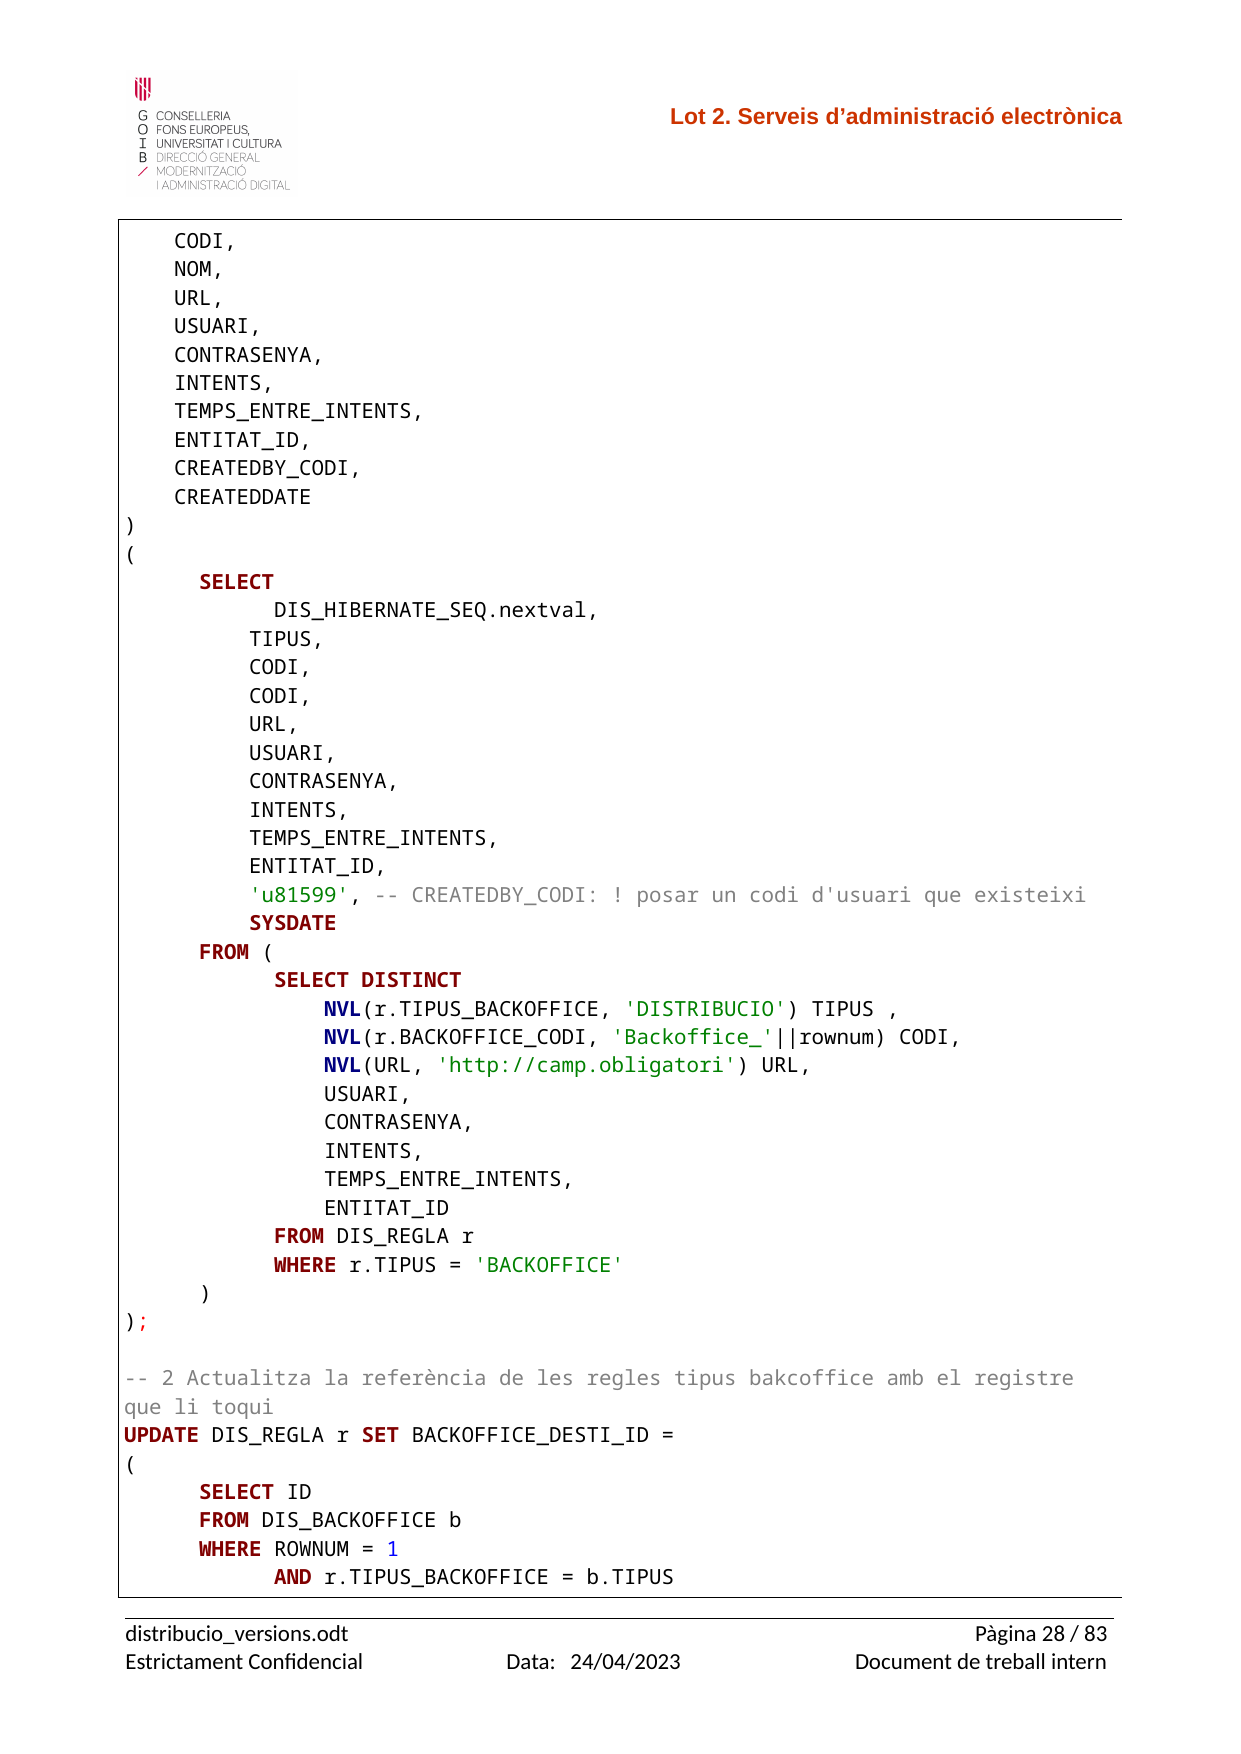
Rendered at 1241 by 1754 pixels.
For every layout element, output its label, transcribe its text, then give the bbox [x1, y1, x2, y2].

table_header CODI, NOM, URL, USUARI, CONTRASENYA, INTENTS, TEMPS_ENTRE_INTENTS, ENTITAT_ID, CREATEDBY_CODI, CREATEDDATE ) ( SELECT DIS_HIBERNATE_SEQ.nextval, TIPUS, CODI, CODI, URL, USUARI, CONTRASENYA, INTENTS, TEMPS_ENTRE_INTENTS, ENTITAT_ID, 'u81599', -- CREATEDBY_CODI: ! posar un codi d'usuari que existeixi SYSDATE FROM ( SELECT DISTINCT NVL(r.TIPUS_BACKOFFICE, 'DISTRIBUCIO') TIPUS , NVL(r.BACKOFFICE_CODI, 'Backoffice_'||rownum) CODI, NVL(URL, 'http://camp.obligatori') URL, USUARI, CONTRASENYA, INTENTS, TEMPS_ENTRE_INTENTS, ENTITAT_ID FROM DIS_REGLA r WHERE r.TIPUS = 'BACKOFFICE' ) ); -- 2 Actualitza la referència de les regles tipus bakcoffice amb el registre que li toqui UPDATE DIS_REGLA r SET BACKOFFICE_DESTI_ID = ( SELECT ID FROM DIS_BACKOFFICE b WHERE ROWNUM = 1 AND r.TIPUS_BACKOFFICE = b.TIPUS [119, 220, 1122, 1597]
picture [126, 70, 299, 197]
